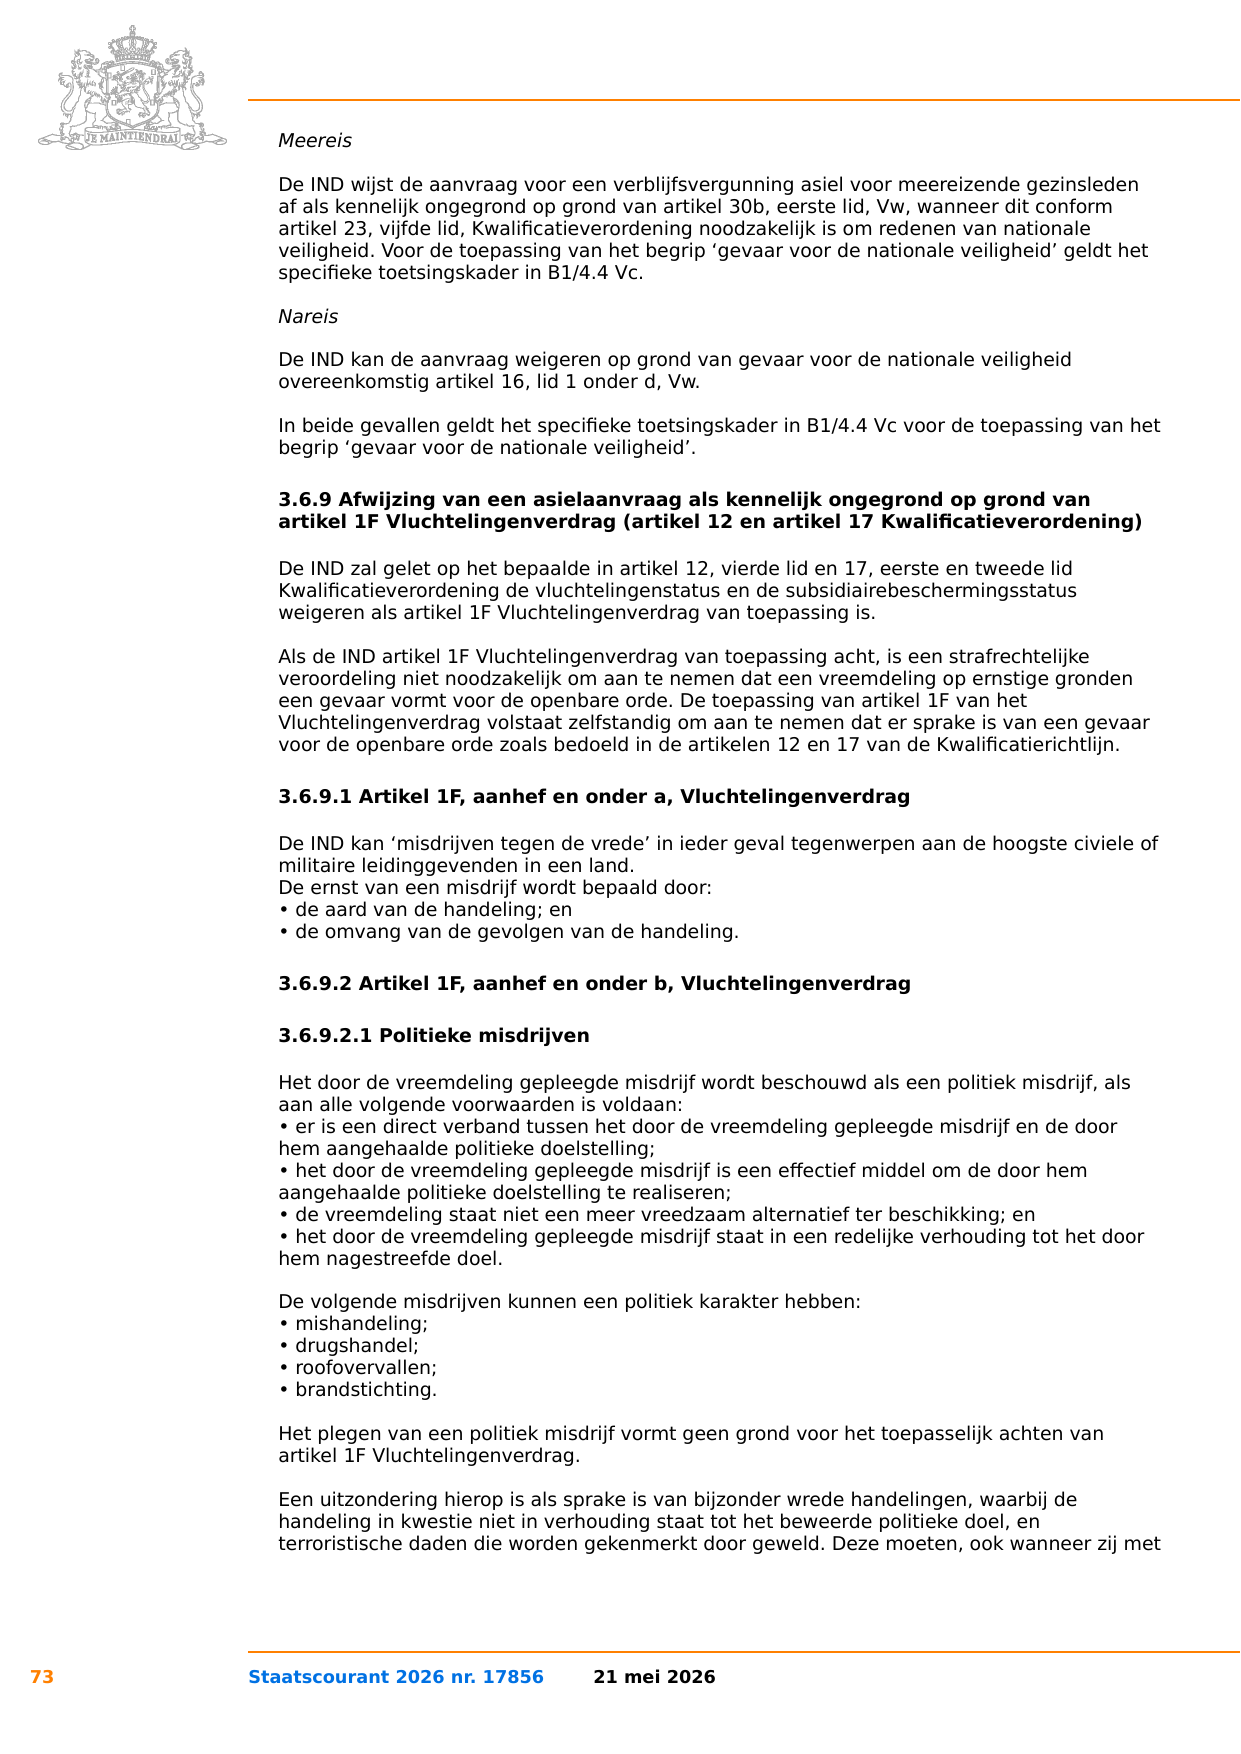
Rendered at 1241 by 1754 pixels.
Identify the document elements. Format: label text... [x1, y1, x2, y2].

text • brandstichting. [278, 1379, 1163, 1401]
text • de aard van de handeling; en [278, 899, 1163, 921]
text De ernst van een misdrijf wordt bepaald door: [278, 877, 1163, 899]
subtitle 3.6.9 Afwijzing van een asielaanvraag als kennelijk ongegrond op grond van artikel 1F Vluchtelingenverdrag (artikel 12 en artikel 17 Kwalificatieverordening) [278, 489, 1163, 533]
text • er is een direct verband tussen het door de vreemdeling gepleegde misdrijf en de door hem aangehaalde politieke doelstelling; [278, 1116, 1163, 1159]
text De IND wijst de aanvraag voor een verblijfsvergunning asiel voor meereizende gezinsleden af als kennelijk ongegrond op grond van artikel 30b, eerste lid, Vw, wanneer dit conform artikel 23, vijfde lid, Kwalificatieverordening noodzakelijk is om redenen van nationale veiligheid. Voor de toepassing van het begrip ‘gevaar voor de nationale veiligheid’ geldt het specifieke toetsingskader in B1/4.4 Vc. [278, 174, 1163, 284]
text De IND kan ‘misdrijven tegen de vrede’ in ieder geval tegenwerpen aan de hoogste civiele of militaire leidinggevenden in een land. [278, 833, 1163, 877]
text • roofovervallen; [278, 1357, 1163, 1379]
subtitle 3.6.9.1 Artikel 1F, aanhef en onder a, Vluchtelingenverdrag [278, 786, 1163, 808]
text De IND kan de aanvraag weigeren op grond van gevaar voor de nationale veiligheid overeenkomstig artikel 16, lid 1 onder d, Vw. [278, 349, 1163, 393]
text • het door de vreemdeling gepleegde misdrijf staat in een redelijke verhouding tot het door hem nagestreefde doel. [278, 1226, 1163, 1269]
text Het plegen van een politiek misdrijf vormt geen grond voor het toepasselijk achten van artikel 1F Vluchtelingenverdrag. [278, 1423, 1163, 1467]
picture [38, 25, 227, 150]
text • mishandeling; [278, 1313, 1163, 1335]
text • het door de vreemdeling gepleegde misdrijf is een effectief middel om de door hem aangehaalde politieke doelstelling te realiseren; [278, 1159, 1163, 1203]
text • drugshandel; [278, 1335, 1163, 1357]
subtitle Nareis [278, 306, 1163, 327]
text De IND zal gelet op het bepaalde in artikel 12, vierde lid en 17, eerste en tweede lid Kwalificatieverordening de vluchtelingenstatus en de subsidiairebeschermingsstatus weigeren als artikel 1F Vluchtelingenverdrag van toepassing is. [278, 558, 1163, 624]
text Als de IND artikel 1F Vluchtelingenverdrag van toepassing acht, is een strafrechtelijke veroordeling niet noodzakelijk om aan te nemen dat een vreemdeling op ernstige gronden een gevaar vormt voor de openbare orde. De toepassing van artikel 1F van het Vluchtelingenverdrag volstaat zelfstandig om aan te nemen dat er sprake is van een gevaar voor de openbare orde zoals bedoeld in de artikelen 12 en 17 van de Kwalificatierichtlijn. [278, 646, 1163, 756]
text De volgende misdrijven kunnen een politiek karakter hebben: [278, 1291, 1163, 1313]
subtitle Meereis [278, 130, 1163, 152]
subtitle 3.6.9.2 Artikel 1F, aanhef en onder b, Vluchtelingenverdrag [278, 973, 1163, 995]
text In beide gevallen geldt het specifieke toetsingskader in B1/4.4 Vc voor de toepassing van het begrip ‘gevaar voor de nationale veiligheid’. [278, 415, 1163, 459]
text Een uitzondering hierop is als sprake is van bijzonder wrede handelingen, waarbij de handeling in kwestie niet in verhouding staat tot het beweerde politieke doel, en terroristische daden die worden gekenmerkt door geweld. Deze moeten, ook wanneer zij met [278, 1489, 1163, 1555]
text • de vreemdeling staat niet een meer vreedzaam alternatief ter beschikking; en [278, 1203, 1163, 1226]
subtitle 3.6.9.2.1 Politieke misdrijven [278, 1025, 1163, 1047]
text Het door de vreemdeling gepleegde misdrijf wordt beschouwd als een politiek misdrijf, als aan alle volgende voorwaarden is voldaan: [278, 1072, 1163, 1116]
text • de omvang van de gevolgen van de handeling. [278, 921, 1163, 943]
